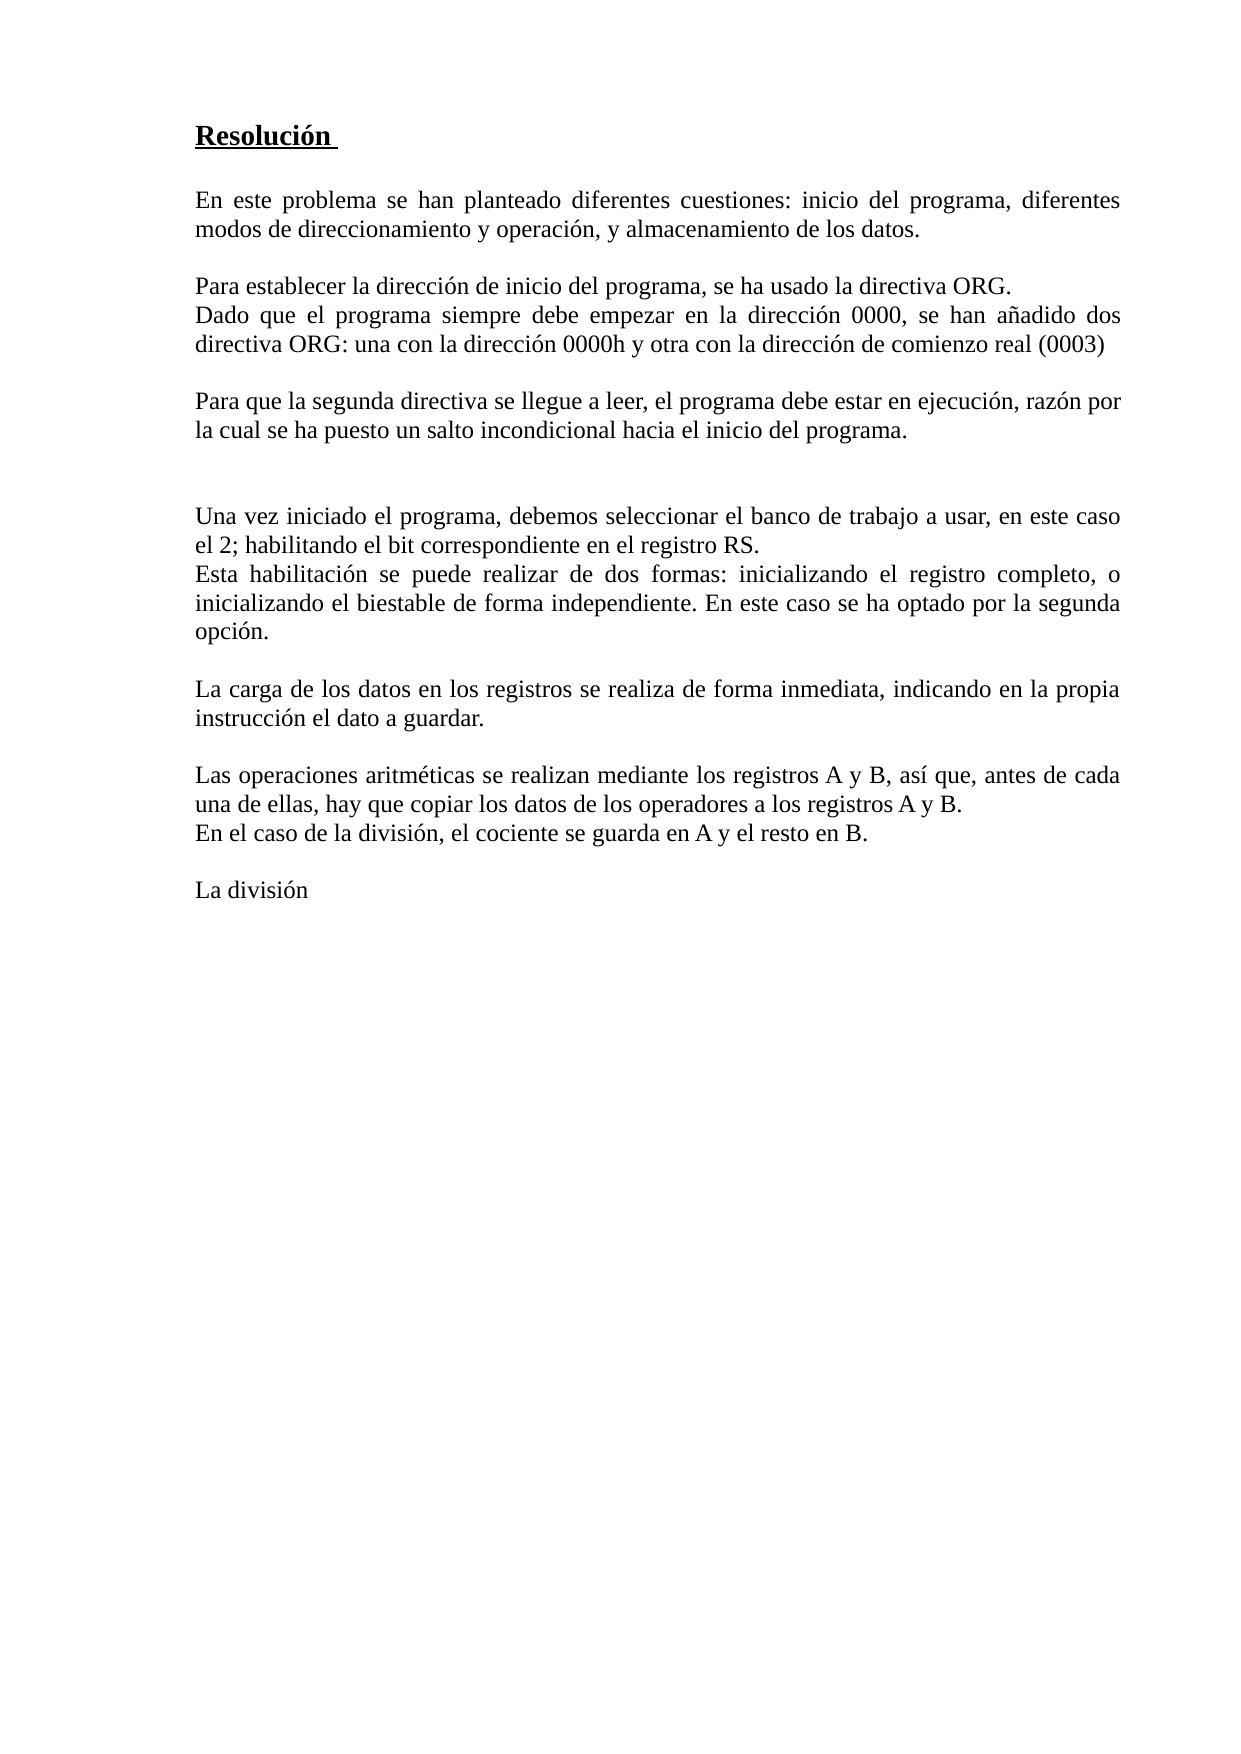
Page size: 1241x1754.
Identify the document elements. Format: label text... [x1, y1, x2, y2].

text La división [195, 875, 1122, 904]
text En este problema se han planteado diferentes cuestiones: inicio del programa, diferentes modos de direccionamiento y operación, y almacenamiento de los datos. [195, 185, 1122, 243]
text Para establecer la dirección de inicio del programa, se ha usado la directiva ORG. [195, 271, 1122, 300]
text Resolución [195, 118, 1122, 152]
text La carga de los datos en los registros se realiza de forma inmediata, indicando en la propia instrucción el dato a guardar. [195, 674, 1122, 731]
text En el caso de la división, el cociente se guarda en A y el resto en B. [195, 818, 1122, 846]
text Dado que el programa siempre debe empezar en la dirección 0000, se han añadido dos directiva ORG: una con la dirección 0000h y otra con la dirección de comienzo real (0003) [195, 300, 1122, 358]
text Esta habilitación se puede realizar de dos formas: inicializando el registro completo, o inicializando el biestable de forma independiente. En este caso se ha optado por la segunda opción. [195, 559, 1122, 645]
text Para que la segunda directiva se llegue a leer, el programa debe estar en ejecución, razón por la cual se ha puesto un salto incondicional hacia el inicio del programa. [195, 386, 1122, 444]
text Las operaciones aritméticas se realizan mediante los registros A y B, así que, antes de cada una de ellas, hay que copiar los datos de los operadores a los registros A y B. [195, 760, 1122, 818]
text Una vez iniciado el programa, debemos seleccionar el banco de trabajo a usar, en este caso el 2; habilitando el bit correspondiente en el registro RS. [195, 501, 1122, 559]
